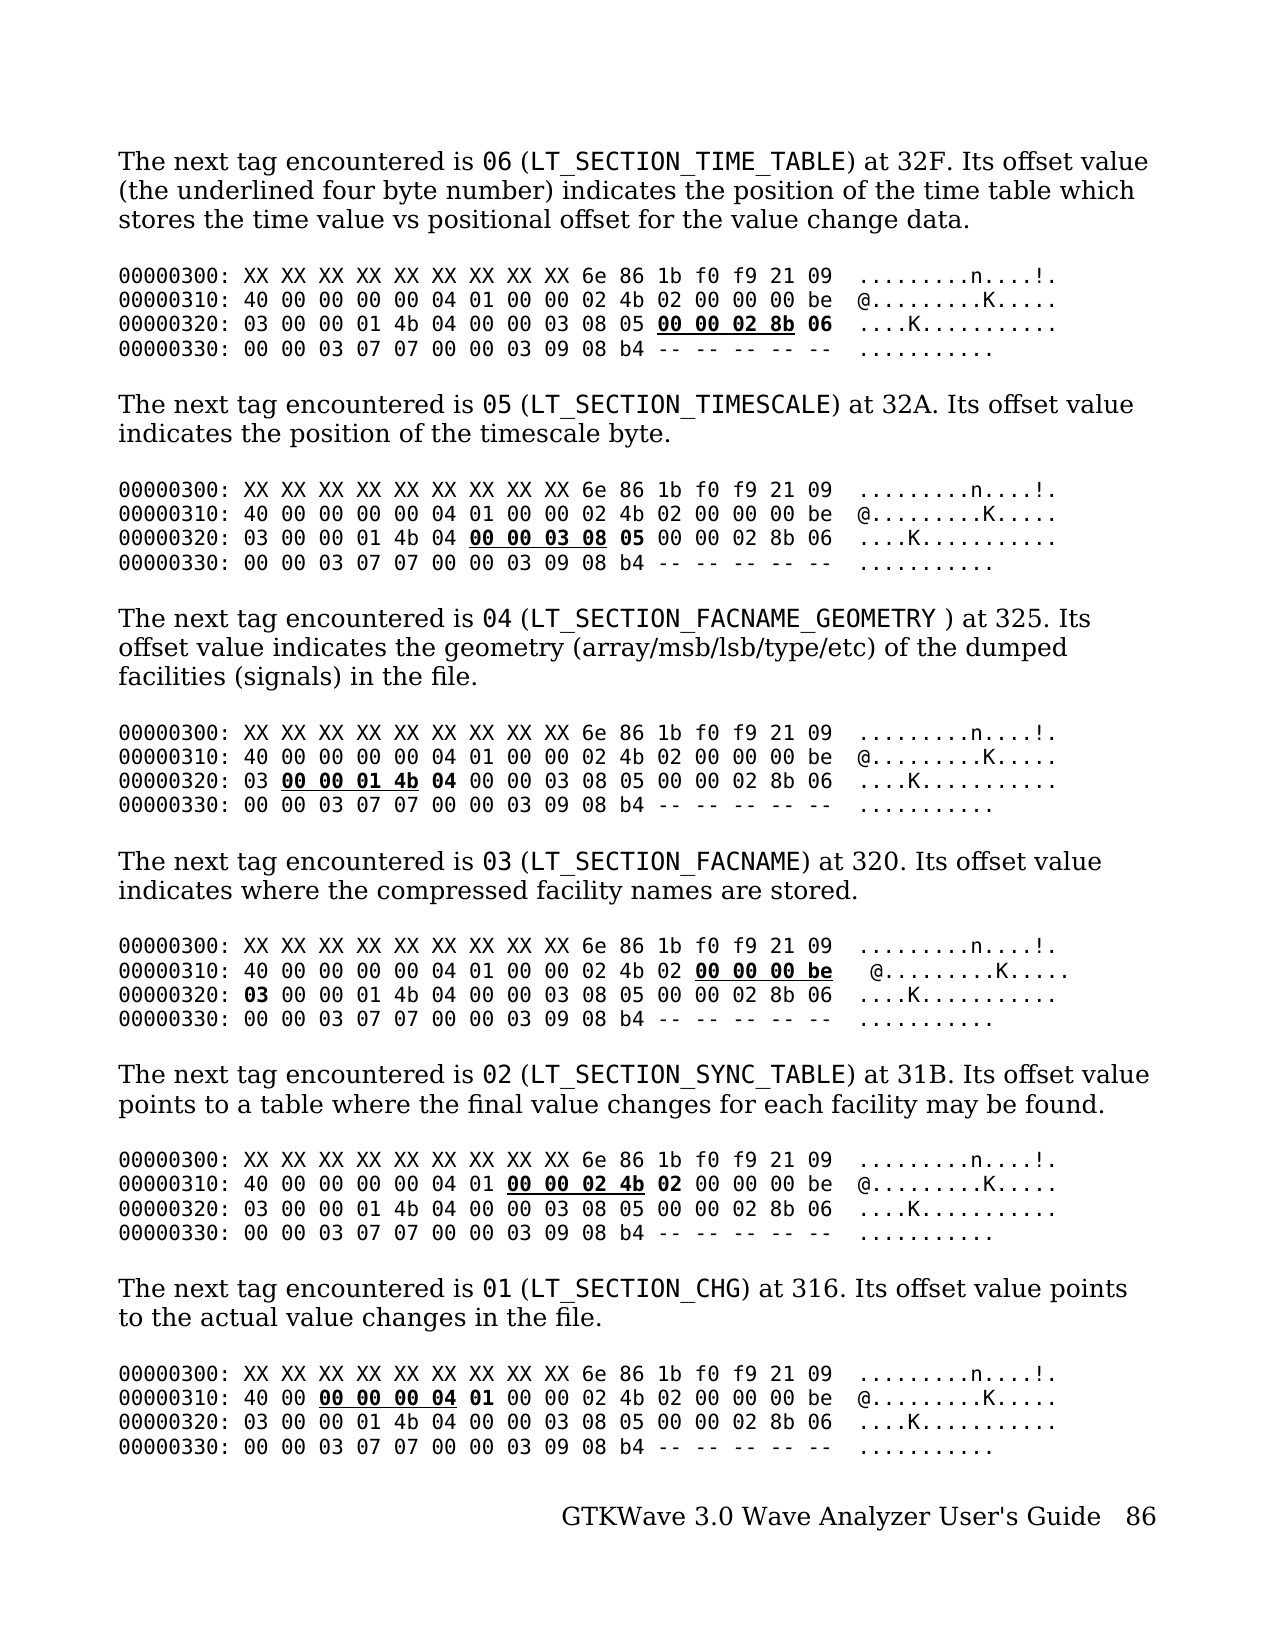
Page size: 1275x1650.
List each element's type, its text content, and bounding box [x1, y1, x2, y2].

text The next tag encountered is 06 (LT_SECTION_TIME_TABLE) at 32F. Its offset value (the underlined four byte number) indicates the position of the time table which stores the time value vs positional offset for the value change data. 00000300: XX XX XX XX XX XX XX XX XX 6e 86 1b f0 f9 21 09 .........n....!. 00000310: 40 00 00 00 00 04 01 00 00 02 4b 02 00 00 00 be @.........K..... 00000320: 03 00 00 01 4b 04 00 00 03 08 05 00 00 02 8b 06 ....K........... 00000330: 00 00 03 07 07 00 00 03 09 08 b4 -- -- -- -- -- ........... The next tag encountered is 05 (LT_SECTION_TIMESCALE) at 32A. Its offset value indicates the position of the timescale byte. 00000300: XX XX XX XX XX XX XX XX XX 6e 86 1b f0 f9 21 09 .........n....!. 00000310: 40 00 00 00 00 04 01 00 00 02 4b 02 00 00 00 be @.........K..... 00000320: 03 00 00 01 4b 04 00 00 03 08 05 00 00 02 8b 06 ....K........... 00000330: 00 00 03 07 07 00 00 03 09 08 b4 -- -- -- -- -- ........... The next tag encountered is 04 (LT_SECTION_FACNAME_GEOMETRY ) at 325. Its offset value indicates the geometry (array/msb/lsb/type/etc) of the dumped facilities (signals) in the file. 00000300: XX XX XX XX XX XX XX XX XX 6e 86 1b f0 f9 21 09 .........n....!. 00000310: 40 00 00 00 00 04 01 00 00 02 4b 02 00 00 00 be @.........K..... 00000320: 03 00 00 01 4b 04 00 00 03 08 05 00 00 02 8b 06 ....K........... 00000330: 00 00 03 07 07 00 00 03 09 08 b4 -- -- -- -- -- ........... The next tag encountered is 03 (LT_SECTION_FACNAME) at 320. Its offset value indicates where the compressed facility names are stored. 00000300: XX XX XX XX XX XX XX XX XX 6e 86 1b f0 f9 21 09 .........n....!. 00000310: 40 00 00 00 00 04 01 00 00 02 4b 02 00 00 00 be @.........K..... 00000320: 03 00 00 01 4b 04 00 00 03 08 05 00 00 02 8b 06 ....K........... 00000330: 00 00 03 07 07 00 00 03 09 08 b4 -- -- -- -- -- ........... The next tag encountered is 02 (LT_SECTION_SYNC_TABLE) at 31B. Its offset value points to a table where the final value changes for each facility may be found. 00000300: XX XX XX XX XX XX XX XX XX 6e 86 1b f0 f9 21 09 .........n....!. 00000310: 40 00 00 00 00 04 01 00 00 02 4b 02 00 00 00 be @.........K..... 00000320: 03 00 00 01 4b 04 00 00 03 08 05 00 00 02 8b 06 ....K........... 00000330: 00 00 03 07 07 00 00 03 09 08 b4 -- -- -- -- -- ........... The next tag encountered is 01 (LT_SECTION_CHG) at 316. Its offset value points to the actual value changes in the file. 00000300: XX XX XX XX XX XX XX XX XX 6e 86 1b f0 f9 21 09 .........n....!. 00000310: 40 00 00 00 00 04 01 00 00 02 4b 02 00 00 00 be @.........K..... 00000320: 03 00 00 01 4b 04 00 00 03 08 05 00 00 02 8b 06 ....K........... 00000330: 00 00 03 07 07 00 00 03 09 08 b4 -- -- -- -- -- ........... [118, 118, 1157, 1459]
